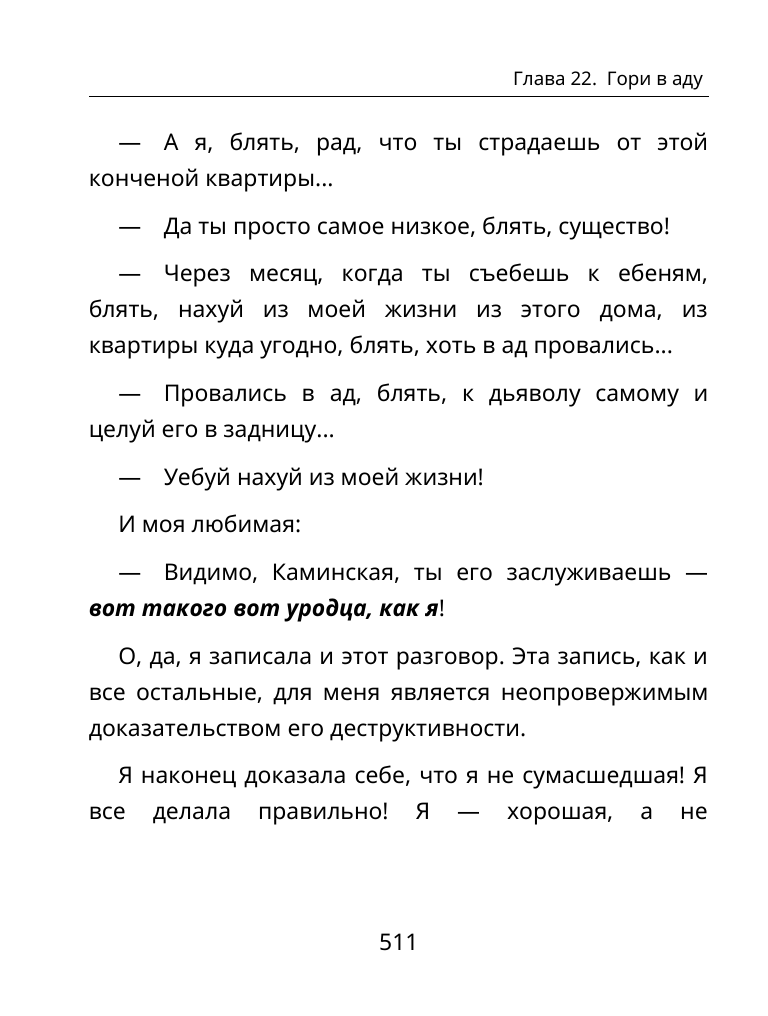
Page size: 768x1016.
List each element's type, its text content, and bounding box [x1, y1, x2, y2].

list Видимо, Каминская, ты его заслуживаешь — вот такого вот уродца, как я! [88, 556, 709, 623]
text Я наконец доказала себе, что я не сумасшедшая! Я все делала правильно! Я — хорошая, а не [88, 759, 709, 826]
list А я, блять, рад, что ты страдаешь от этой конченой квартиры... [88, 126, 709, 193]
list Через месяц, когда ты съебешь к ебеням, блять, нахуй из моей жизни из этого дома, из квартиры куда угодно, блять, хоть в ад провались... [88, 257, 709, 361]
list Уебуй нахуй из моей жизни! [88, 461, 709, 492]
list Да ты просто самое низкое, блять, существо! [88, 210, 709, 241]
list Провались в ад, блять, к дьяволу самому и целуй его в задницу... [88, 377, 709, 444]
text И моя любимая: [88, 508, 709, 539]
text О, да, я записала и этот разговор. Эта запись, как и все остальные, для меня является неопровержимым доказательством его деструктивности. [88, 640, 709, 743]
